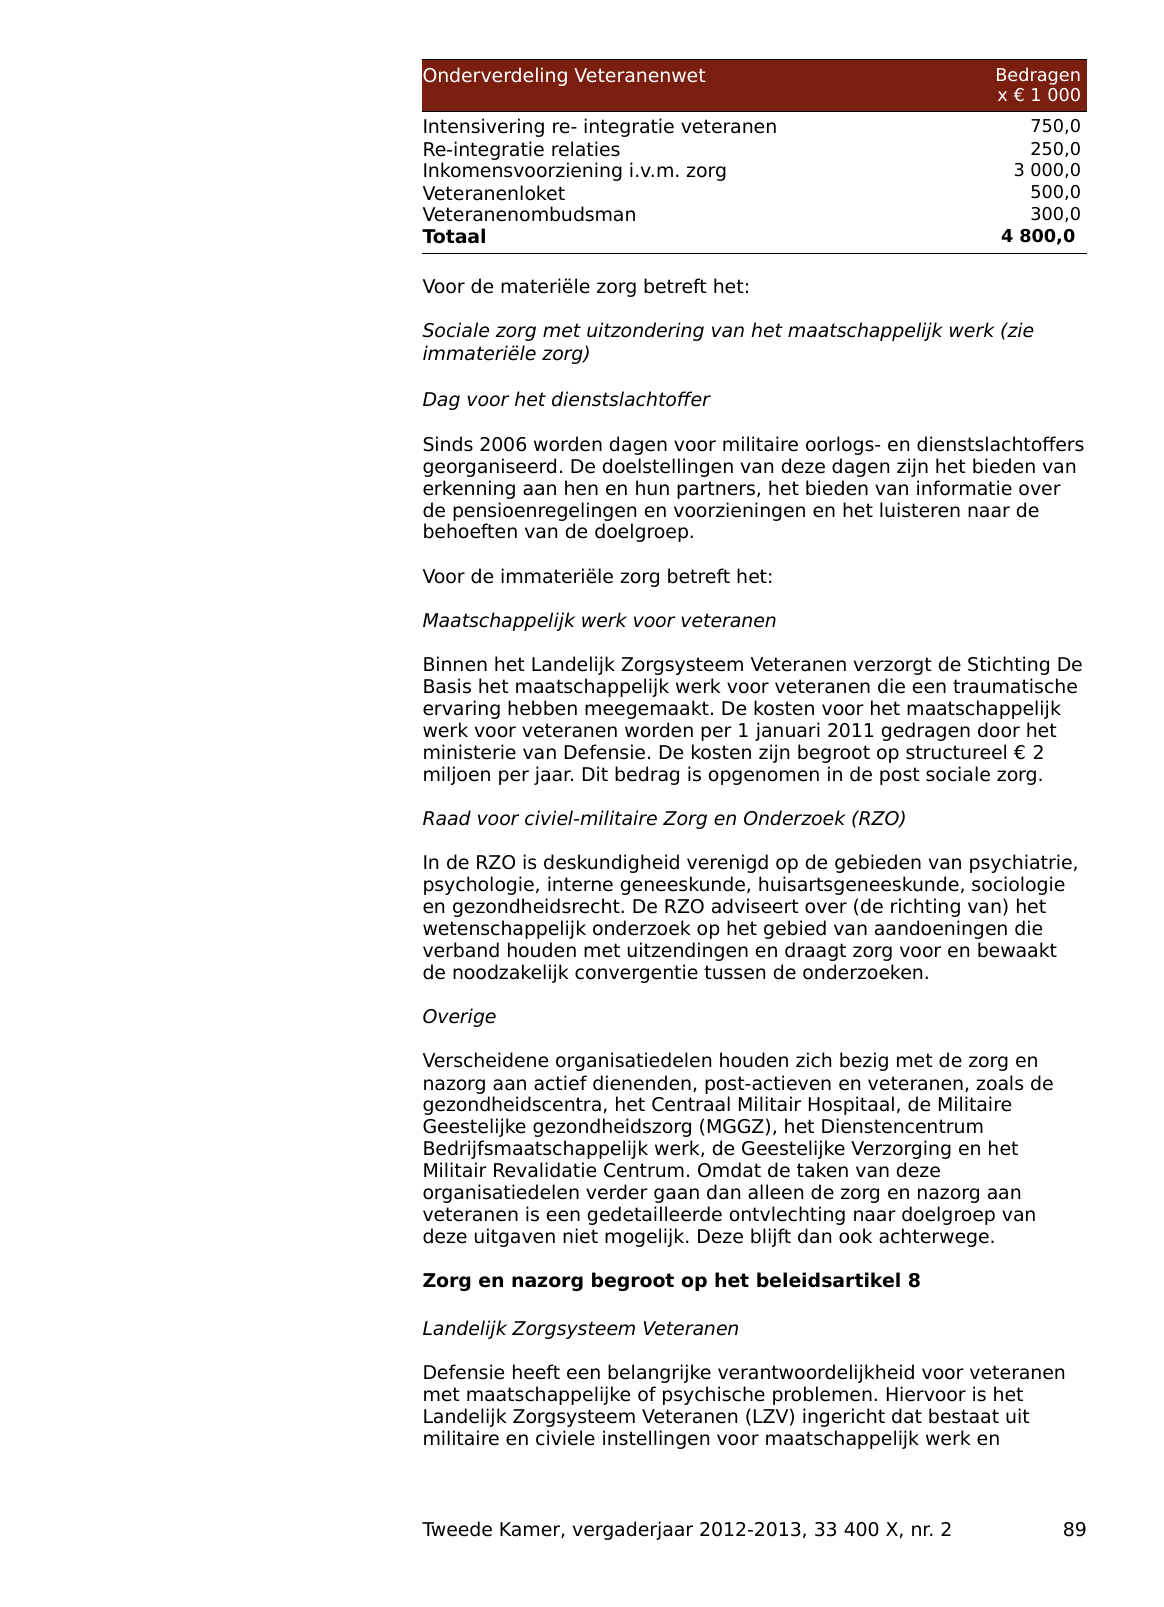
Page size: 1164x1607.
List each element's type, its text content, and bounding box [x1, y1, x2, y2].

table_cell 4 800,0 [983, 226, 1087, 253]
subtitle Overige [422, 1006, 1087, 1028]
table_header Bedragen x € 1 000 [983, 60, 1087, 111]
text Binnen het Landelijk Zorgsysteem Veteranen verzorgt de Stichting De Basis het maatschappelijk werk voor veteranen die een traumatische ervaring hebben meegemaakt. De kosten voor het maatschappelijk werk voor veteranen worden per 1 januari 2011 gedragen door het ministerie van Defensie. De kosten zijn begroot op structureel € 2 miljoen per jaar. Dit bedrag is opgenomen in de post sociale zorg. [422, 654, 1087, 786]
table_cell Totaal [422, 226, 983, 253]
subtitle Maatschappelijk werk voor veteranen [422, 610, 1087, 632]
text Sinds 2006 worden dagen voor militaire oorlogs- en dienstslachtoffers georganiseerd. De doelstellingen van deze dagen zijn het bieden van erkenning aan hen en hun partners, het bieden van informatie over de pensioenregelingen en voorzieningen en het luisteren naar de behoeften van de doelgroep. [422, 433, 1087, 543]
table_cell 250,0 [983, 139, 1087, 160]
subtitle Dag voor het dienstslachtoffer [422, 389, 1087, 411]
text Voor de immateriële zorg betreft het: [422, 566, 1087, 588]
text In de RZO is deskundigheid verenigd op de gebieden van psychiatrie, psychologie, interne geneeskunde, huisartsgeneeskunde, sociologie en gezondheidsrecht. De RZO adviseert over (de richting van) het wetenschappelijk onderzoek op het gebied van aandoeningen die verband houden met uitzendingen en draagt zorg voor en bewaakt de noodzakelijk convergentie tussen de onderzoeken. [422, 852, 1087, 984]
table_cell 300,0 [983, 204, 1087, 226]
table_cell Intensivering re- integratie veteranen [422, 112, 983, 138]
subtitle Sociale zorg met uitzondering van het maatschappelijk werk (zie immateriële zorg) [422, 320, 1087, 364]
table_cell 750,0 [983, 112, 1087, 138]
subtitle Landelijk Zorgsysteem Veteranen [422, 1317, 1087, 1339]
table_cell 3 000,0 [983, 160, 1087, 182]
table_cell Re-integratie relaties [422, 139, 983, 160]
table_header Onderverdeling Veteranenwet [422, 60, 983, 111]
text Verscheidene organisatiedelen houden zich bezig met de zorg en nazorg aan actief dienenden, post-actieven en veteranen, zoals de gezondheidscentra, het Centraal Militair Hospitaal, de Militaire Geestelijke gezondheidszorg (MGGZ), het Dienstencentrum Bedrijfsmaatschappelijk werk, de Geestelijke Verzorging en het Militair Revalidatie Centrum. Omdat de taken van deze organisatiedelen verder gaan dan alleen de zorg en nazorg aan veteranen is een gedetailleerde ontvlechting naar doelgroep van deze uitgaven niet mogelijk. Deze blijft dan ook achterwege. [422, 1050, 1087, 1248]
subtitle Zorg en nazorg begroot op het beleidsartikel 8 [422, 1270, 1087, 1292]
table_cell Inkomensvoorziening i.v.m. zorg [422, 160, 983, 182]
subtitle Raad voor civiel-militaire Zorg en Onderzoek (RZO) [422, 808, 1087, 830]
table_cell Veteranenloket [422, 183, 983, 204]
text Voor de materiële zorg betreft het: [422, 276, 1087, 298]
table_cell 500,0 [983, 183, 1087, 204]
table_cell Veteranenombudsman [422, 204, 983, 226]
text Defensie heeft een belangrijke verantwoordelijkheid voor veteranen met maatschappelijke of psychische problemen. Hiervoor is het Landelijk Zorgsysteem Veteranen (LZV) ingericht dat bestaat uit militaire en civiele instellingen voor maatschappelijk werk en [422, 1362, 1087, 1449]
